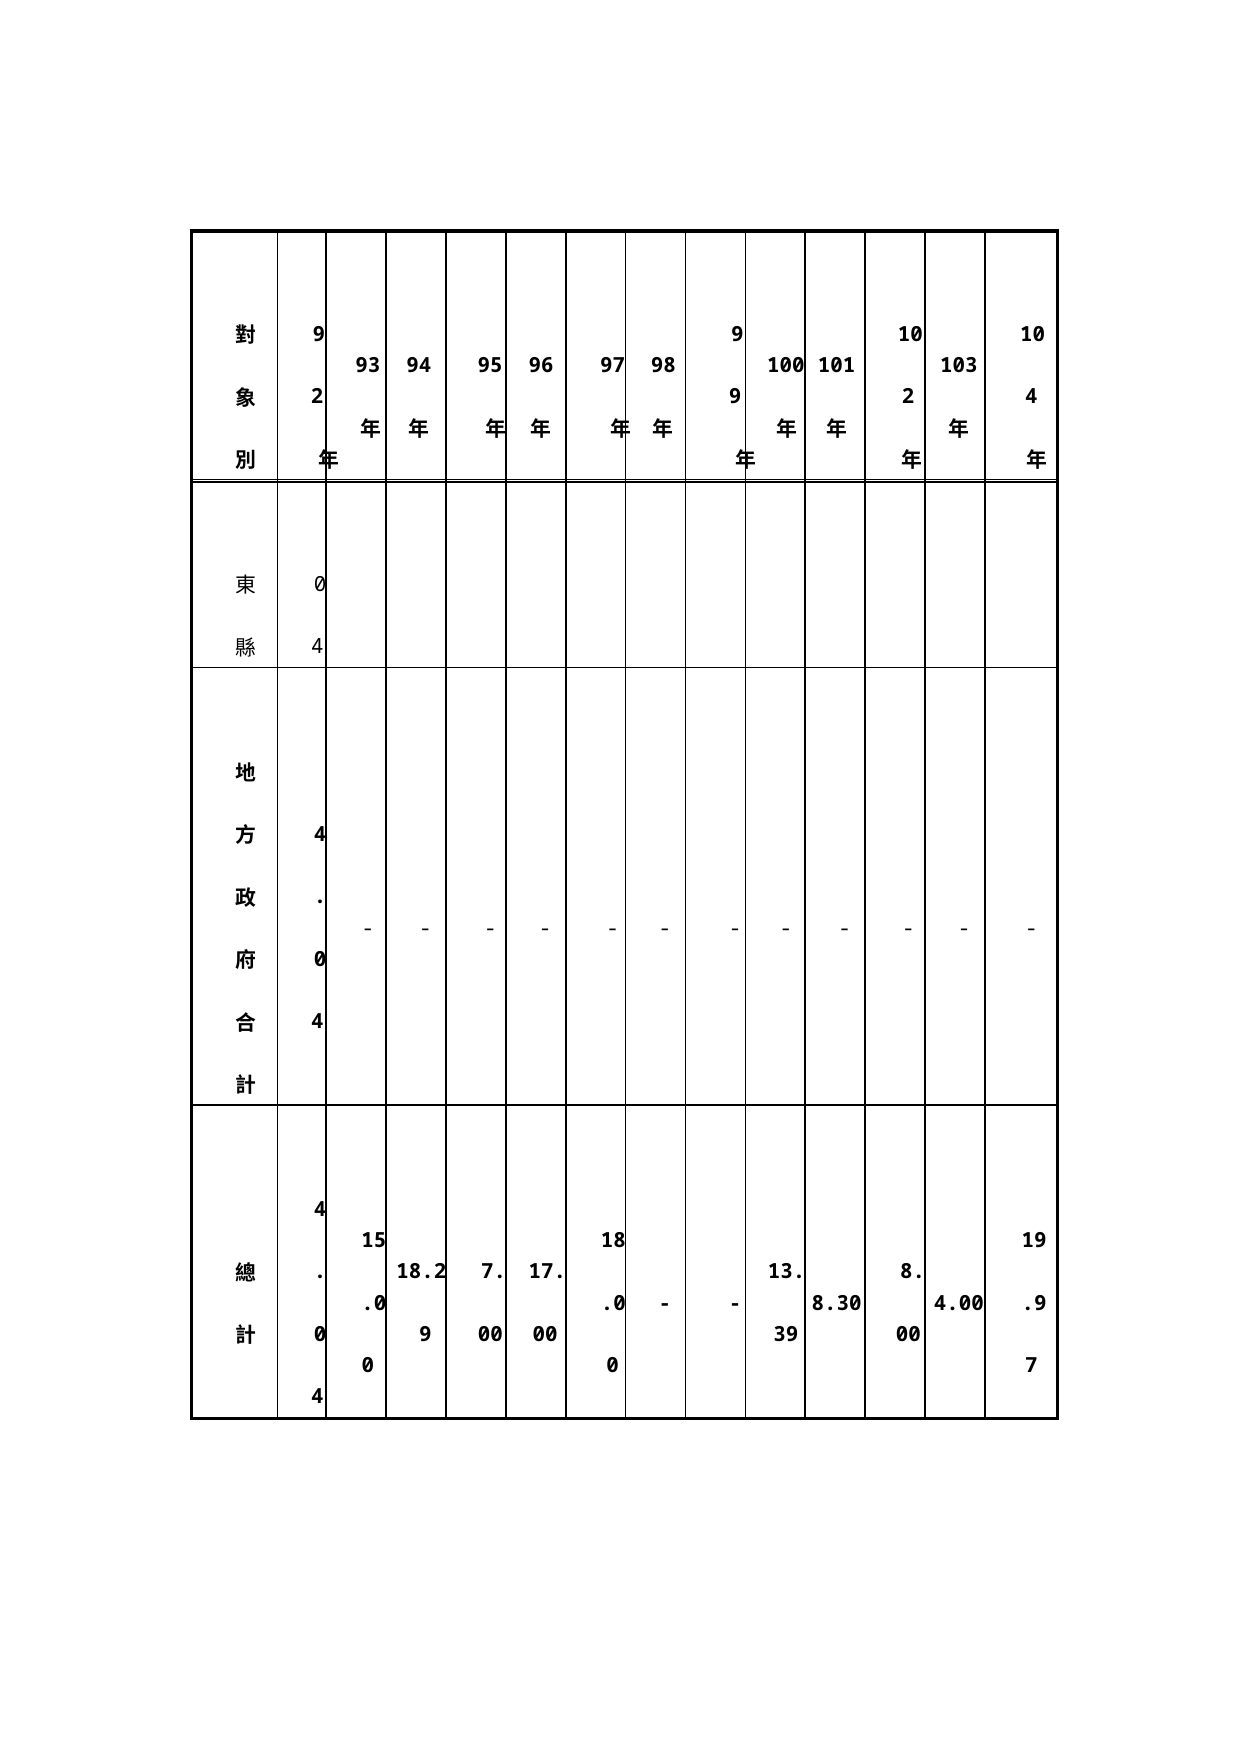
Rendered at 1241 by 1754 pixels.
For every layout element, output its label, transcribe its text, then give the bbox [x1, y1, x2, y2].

table_cell 18.29 [387, 1106, 445, 1417]
table_cell - [806, 483, 864, 667]
table_cell 總計 [193, 1106, 277, 1417]
table_cell 4.04 [278, 1106, 325, 1417]
table_cell 8.30 [806, 1106, 864, 1417]
table_header 對象別 [193, 233, 277, 479]
table_cell - [926, 668, 984, 1104]
table_cell 18.00 [567, 1106, 625, 1417]
table_cell - [447, 668, 505, 1104]
table_cell - [447, 483, 505, 667]
table_cell - [626, 1106, 685, 1417]
table_cell - [327, 668, 385, 1104]
table_cell - [686, 668, 745, 1104]
table_cell - [327, 483, 385, 667]
table_header 104年 [986, 233, 1056, 479]
table_header 96年 [507, 233, 565, 479]
table_cell - [507, 483, 565, 667]
table_cell - [986, 668, 1056, 1104]
table_cell - [567, 483, 625, 667]
table_cell 15.00 [327, 1106, 385, 1417]
table_cell 4.04 [278, 668, 325, 1104]
table_header 93年 [327, 233, 385, 479]
table_cell - [986, 483, 1056, 667]
table_header 101年 [806, 233, 864, 479]
table_cell - [626, 483, 685, 667]
table_cell 13.39 [746, 1106, 804, 1417]
table_cell - [387, 483, 445, 667]
table_cell 04 [278, 483, 325, 667]
table_cell - [866, 668, 924, 1104]
table_cell 7.00 [447, 1106, 505, 1417]
table_cell - [866, 483, 924, 667]
table_cell - [567, 668, 625, 1104]
table_cell - [387, 668, 445, 1104]
table_header 94年 [387, 233, 445, 479]
table_cell - [926, 483, 984, 667]
table_cell 東縣 [193, 483, 277, 667]
table_header 98年 [626, 233, 685, 479]
table_cell - [507, 668, 565, 1104]
table_cell 8.00 [866, 1106, 924, 1417]
table_cell - [806, 668, 864, 1104]
table_cell 地方政府合計 [193, 668, 277, 1104]
table_cell - [746, 483, 804, 667]
table_cell 19.97 [986, 1106, 1056, 1417]
table_header 102年 [866, 233, 924, 479]
table_cell - [746, 668, 804, 1104]
table_header 95年 [447, 233, 505, 479]
table_header 103年 [926, 233, 984, 479]
table_header 99年 [686, 233, 745, 479]
table_cell - [686, 1106, 745, 1417]
table_header 97年 [567, 233, 625, 479]
table_cell 17.00 [507, 1106, 565, 1417]
table_cell - [626, 668, 685, 1104]
table_header 92年 [278, 233, 325, 479]
table_cell 4.00 [926, 1106, 984, 1417]
table_header 100年 [746, 233, 804, 479]
table_cell - [686, 483, 745, 667]
